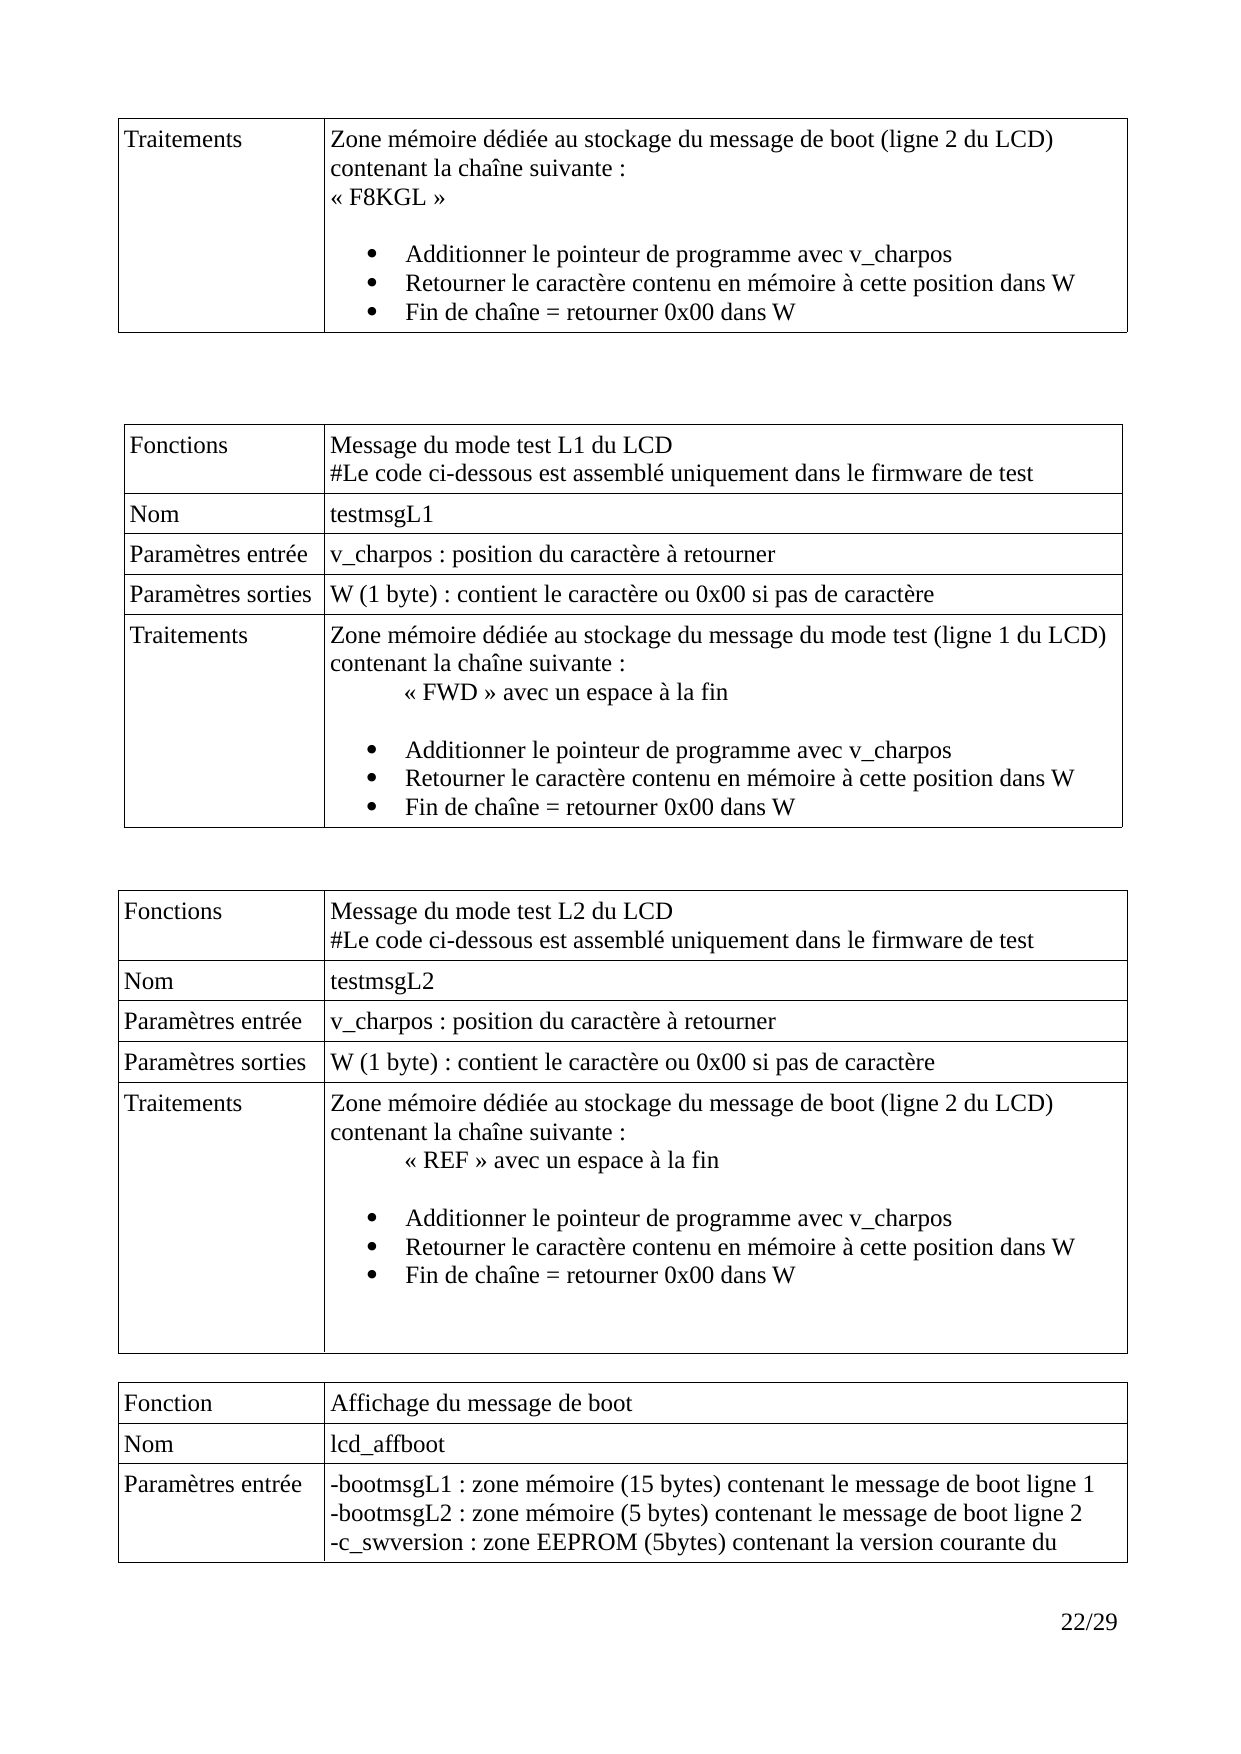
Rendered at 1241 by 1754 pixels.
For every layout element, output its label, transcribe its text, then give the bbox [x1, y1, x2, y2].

table_cell Nom [125, 494, 324, 533]
table_cell W (1 byte) : contient le caractère ou 0x00 si pas de caractère [325, 575, 1122, 614]
table_cell Fonctions [119, 891, 324, 959]
table_cell Zone mémoire dédiée au stockage du message de boot (ligne 2 du LCD) contenant la chaîne suivante : « REF » avec un espace à la fin Additionner le pointeur de programme avec v_charpos Retourner le caractère contenu en mémoire à cette position dans W Fin de chaîne = retourner 0x00 dans W [325, 1083, 1127, 1352]
table_cell lcd_affboot [325, 1424, 1127, 1463]
table_cell Paramètres sorties [125, 575, 324, 614]
table_header Fonctions [125, 425, 324, 493]
table_cell Paramètres entrée [125, 534, 324, 573]
table_cell v_charpos : position du caractère à retourner [325, 534, 1122, 573]
table_cell Nom [119, 961, 324, 1000]
table_cell testmsgL2 [325, 961, 1127, 1000]
table_cell Paramètres entrée [119, 1464, 324, 1561]
table_cell [118, 331, 1128, 890]
table_cell Paramètres sorties [119, 1042, 324, 1082]
table_cell Traitements [119, 119, 324, 331]
table_header Fonction [119, 1383, 324, 1422]
table_cell v_charpos : position du caractère à retourner [325, 1001, 1127, 1041]
table_cell Nom [119, 1424, 324, 1463]
table_cell W (1 byte) : contient le caractère ou 0x00 si pas de caractère [325, 1042, 1127, 1082]
table_cell Message du mode test L2 du LCD #Le code ci-dessous est assemblé uniquement dans le firmware de test [325, 891, 1127, 959]
table_cell Traitements [119, 1083, 324, 1352]
table_cell -bootmsgL1 : zone mémoire (15 bytes) contenant le message de boot ligne 1 -bootmsgL2 : zone mémoire (5 bytes) contenant le message de boot ligne 2 -c_swversion : zone EEPROM (5bytes) contenant la version courante du [325, 1464, 1127, 1561]
table_header Affichage du message de boot [325, 1383, 1127, 1422]
table_cell testmsgL1 [325, 494, 1122, 533]
table_cell Zone mémoire dédiée au stockage du message du mode test (ligne 1 du LCD) contenant la chaîne suivante : « FWD » avec un espace à la fin Additionner le pointeur de programme avec v_charpos Retourner le caractère contenu en mémoire à cette position dans W Fin de chaîne = retourner 0x00 dans W [325, 615, 1122, 827]
table_cell Traitements [125, 615, 324, 827]
table_cell Zone mémoire dédiée au stockage du message de boot (ligne 2 du LCD) contenant la chaîne suivante : « F8KGL » Additionner le pointeur de programme avec v_charpos Retourner le caractère contenu en mémoire à cette position dans W Fin de chaîne = retourner 0x00 dans W [325, 119, 1127, 331]
table_cell Paramètres entrée [119, 1001, 324, 1041]
table_header Message du mode test L1 du LCD #Le code ci-dessous est assemblé uniquement dans le firmware de test [325, 425, 1122, 493]
